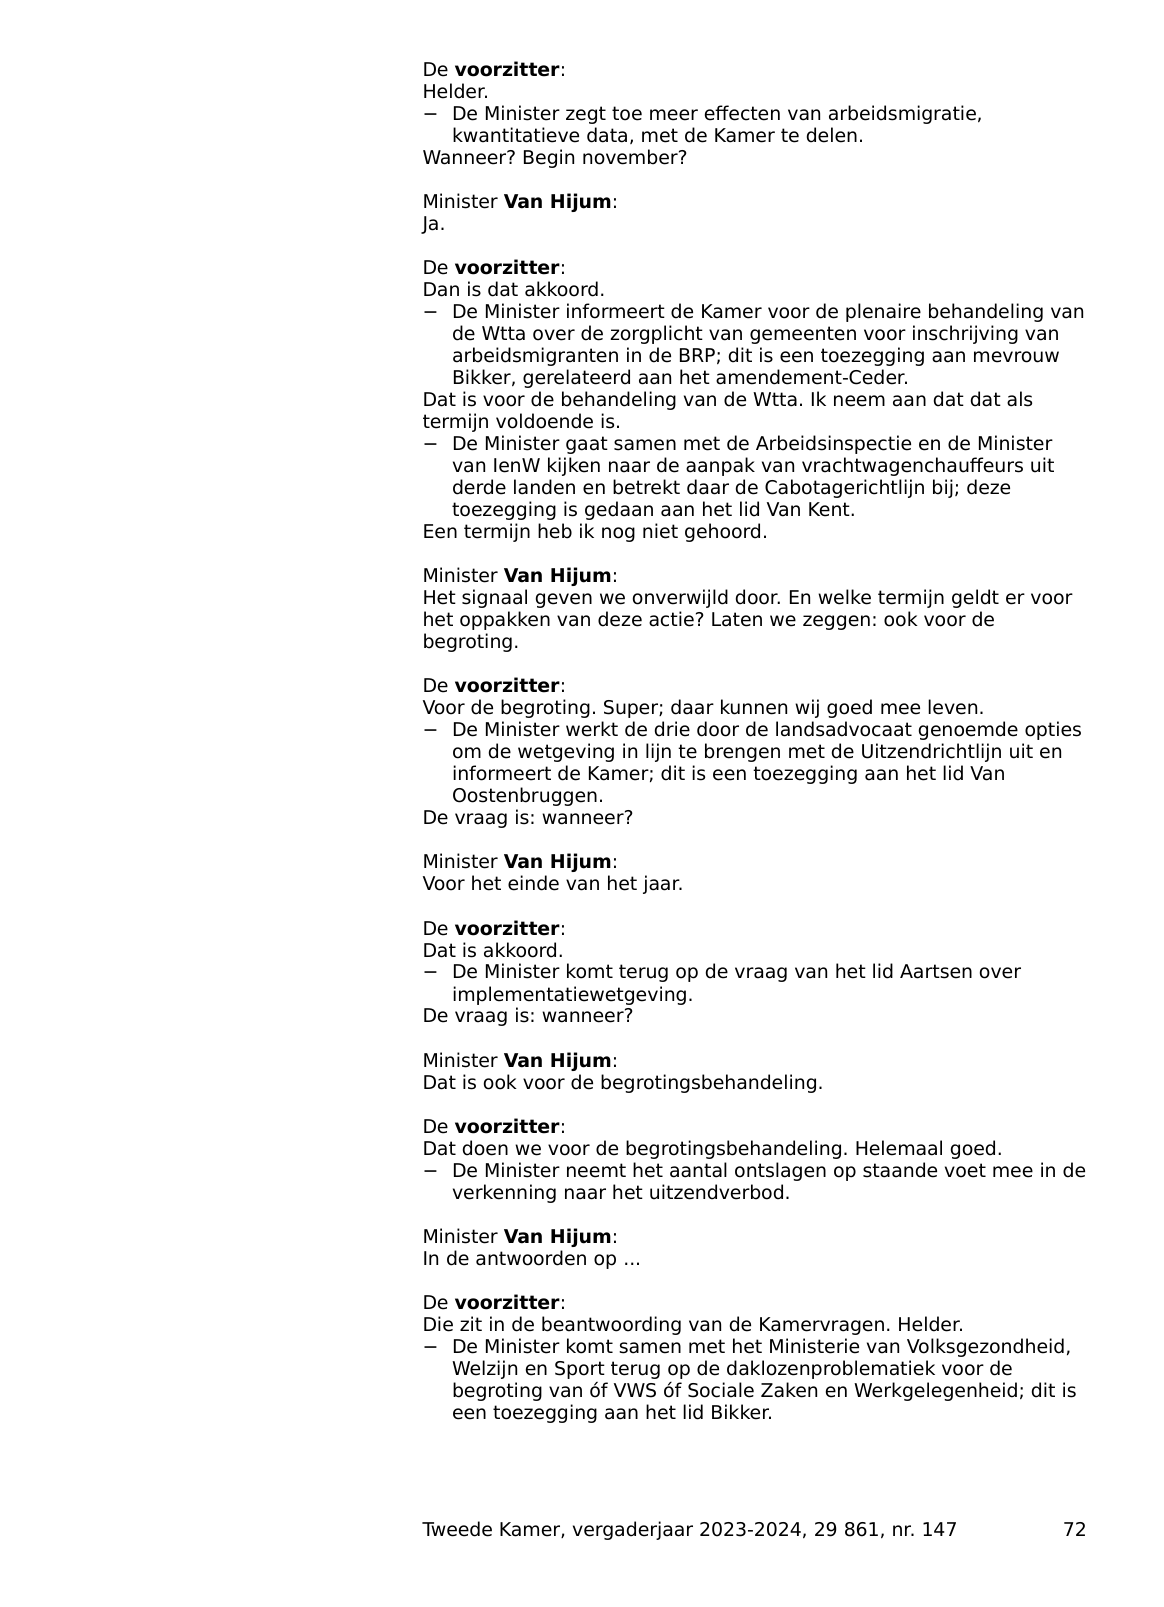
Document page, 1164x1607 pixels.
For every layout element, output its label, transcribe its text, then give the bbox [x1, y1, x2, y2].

text Dan is dat akkoord. [422, 279, 1087, 301]
text − De Minister komt samen met het Ministerie van Volksgezondheid, Welzijn en Sport terug op de daklozenproblematiek voor de begroting van óf VWS óf Sociale Zaken en Werkgelegenheid; dit is een toezegging aan het lid Bikker. [422, 1336, 1087, 1424]
text Dat is ook voor de begrotingsbehandeling. [422, 1072, 1087, 1093]
text Dat is akkoord. [422, 939, 1087, 961]
text Het signaal geven we onverwijld door. En welke termijn geldt er voor het oppakken van deze actie? Laten we zeggen: ook voor de begroting. [422, 587, 1087, 653]
text Minister Van Hijum: [422, 1226, 1087, 1248]
text De voorzitter: [422, 1292, 1087, 1314]
text De voorzitter: [422, 257, 1087, 279]
text Helder. [422, 81, 1087, 103]
text De vraag is: wanneer? [422, 807, 1087, 829]
text Minister Van Hijum: [422, 1049, 1087, 1072]
text Dat is voor de behandeling van de Wtta. Ik neem aan dat dat als termijn voldoende is. [422, 389, 1087, 433]
text Voor de begroting. Super; daar kunnen wij goed mee leven. [422, 697, 1087, 719]
text − De Minister komt terug op de vraag van het lid Aartsen over implementatiewetgeving. [422, 961, 1087, 1005]
text De vraag is: wanneer? [422, 1005, 1087, 1027]
text − De Minister zegt toe meer effecten van arbeidsmigratie, kwantitatieve data, met de Kamer te delen. [422, 103, 1087, 147]
text Die zit in de beantwoording van de Kamervragen. Helder. [422, 1314, 1087, 1336]
text Minister Van Hijum: [422, 191, 1087, 213]
text De voorzitter: [422, 917, 1087, 939]
text De voorzitter: [422, 59, 1087, 81]
text Wanneer? Begin november? [422, 147, 1087, 169]
text Ja. [422, 213, 1087, 235]
text − De Minister informeert de Kamer voor de plenaire behandeling van de Wtta over de zorgplicht van gemeenten voor inschrijving van arbeidsmigranten in de BRP; dit is een toezegging aan mevrouw Bikker, gerelateerd aan het amendement-Ceder. [422, 301, 1087, 389]
text Voor het einde van het jaar. [422, 873, 1087, 895]
text Een termijn heb ik nog niet gehoord. [422, 521, 1087, 543]
text − De Minister werkt de drie door de landsadvocaat genoemde opties om de wetgeving in lijn te brengen met de Uitzendrichtlijn uit en informeert de Kamer; dit is een toezegging aan het lid Van Oostenbruggen. [422, 719, 1087, 807]
text − De Minister neemt het aantal ontslagen op staande voet mee in de verkenning naar het uitzendverbod. [422, 1160, 1087, 1204]
text Dat doen we voor de begrotingsbehandeling. Helemaal goed. [422, 1138, 1087, 1160]
text De voorzitter: [422, 675, 1087, 697]
text − De Minister gaat samen met de Arbeidsinspectie en de Minister van IenW kijken naar de aanpak van vrachtwagenchauffeurs uit derde landen en betrekt daar de Cabotagerichtlijn bij; deze toezegging is gedaan aan het lid Van Kent. [422, 433, 1087, 521]
text Minister Van Hijum: [422, 565, 1087, 587]
text De voorzitter: [422, 1116, 1087, 1138]
text Minister Van Hijum: [422, 851, 1087, 873]
text In de antwoorden op ... [422, 1248, 1087, 1270]
